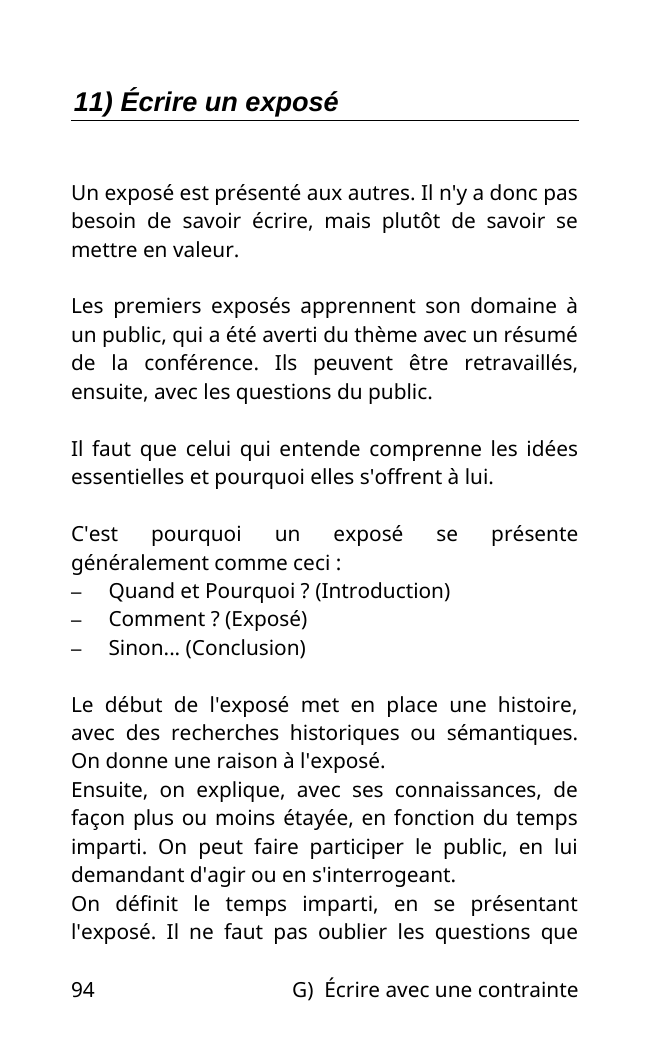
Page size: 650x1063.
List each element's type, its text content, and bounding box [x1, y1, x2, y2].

text Les premiers exposés apprennent son domaine à un public, qui a été averti du thème avec un résumé de la conférence. Ils peuvent être retravaillés, ensuite, avec les questions du public. [71, 292, 579, 405]
text C'est pourquoi un exposé se présente généralement comme ceci : [71, 519, 579, 576]
list Sinon... (Conclusion) [71, 633, 579, 661]
list Quand et Pourquoi ? (Introduction) [71, 576, 579, 604]
text Il faut que celui qui entende comprenne les idées essentielles et pourquoi elles s'offrent à lui. [71, 434, 579, 491]
list Comment ? (Exposé) [71, 604, 579, 633]
text Le début de l'exposé met en place une histoire, avec des recherches historiques ou sémantiques. On donne une raison à l'exposé. [71, 690, 579, 775]
text Un exposé est présenté aux autres. Il n'y a donc pas besoin de savoir écrire, mais plutôt de savoir se mettre en valeur. [71, 178, 579, 263]
subtitle Écrire un exposé [71, 84, 579, 120]
text On définit le temps imparti, en se présentant l'exposé. Il ne faut pas oublier les questions que [71, 889, 579, 946]
text Ensuite, on explique, avec ses connaissances, de façon plus ou moins étayée, en fonction du temps imparti. On peut faire participer le public, en lui demandant d'agir ou en s'interrogeant. [71, 775, 579, 889]
